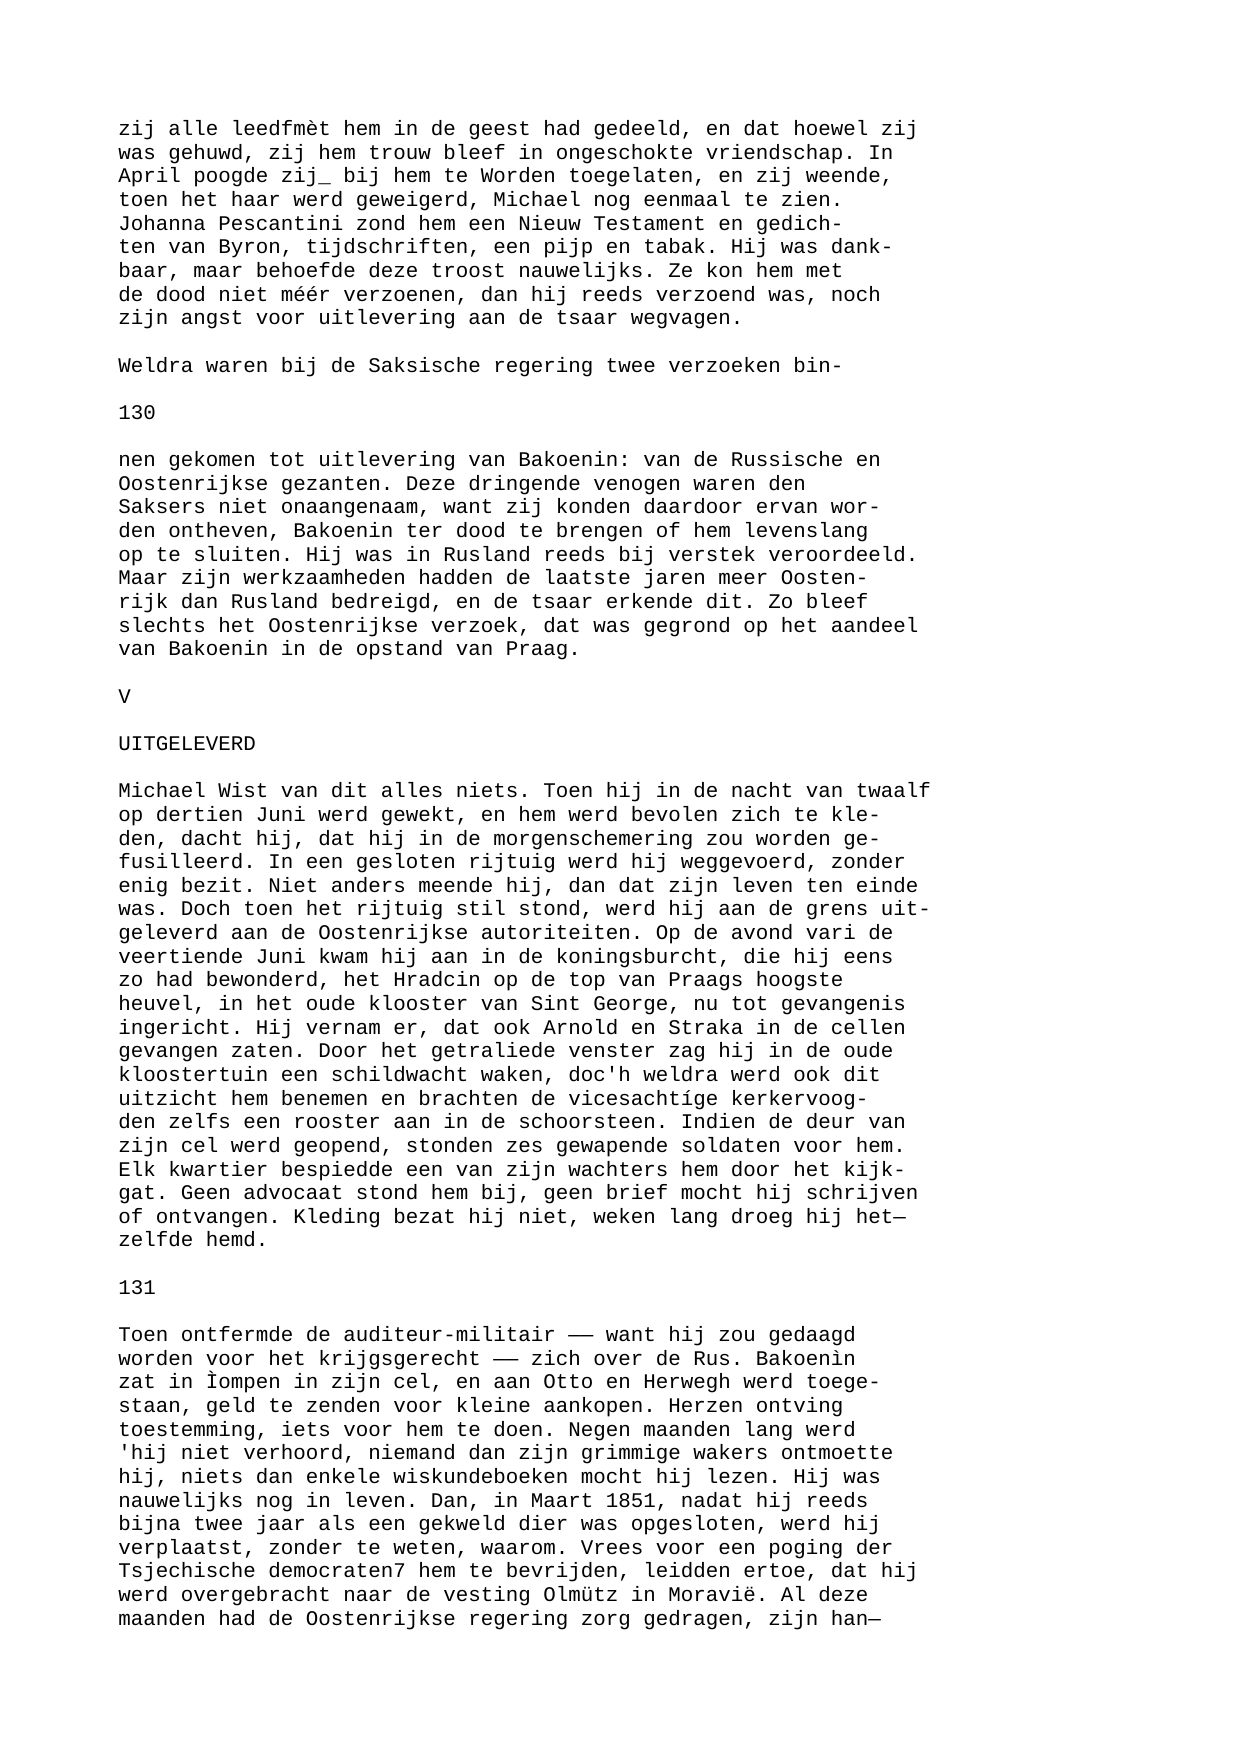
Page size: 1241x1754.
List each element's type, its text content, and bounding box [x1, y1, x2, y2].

text Elk kwartier bespiedde een van zijn wachters hem door het kijk- [118, 1158, 1122, 1182]
text nauwelijks nog in leven. Dan, in Maart 1851, nadat hij reeds [118, 1489, 1122, 1513]
text slechts het Oostenrijkse verzoek, dat was gegrond op het aandeel [118, 615, 1122, 638]
text April poogde zij_ bij hem te Worden toegelaten, en zij weende, [118, 165, 1122, 189]
text den ontheven, Bakoenin ter dood te brengen of hem levenslang [118, 520, 1122, 544]
text enig bezit. Niet anders meende hij, dan dat zijn leven ten einde [118, 875, 1122, 898]
text Toen ontfermde de auditeur-militair —— want hij zou gedaagd [118, 1324, 1122, 1348]
text rijk dan Rusland bedreigd, en de tsaar erkende dit. Zo bleef [118, 591, 1122, 615]
text op te sluiten. Hij was in Rusland reeds bij verstek veroordeeld. [118, 544, 1122, 567]
text nen gekomen tot uitlevering van Bakoenin: van de Russische en [118, 449, 1122, 473]
text gat. Geen advocaat stond hem bij, geen brief mocht hij schrijven [118, 1182, 1122, 1206]
text toestemming, iets voor hem te doen. Negen maanden lang werd [118, 1419, 1122, 1442]
text de dood niet méér verzoenen, dan hij reeds verzoend was, noch [118, 284, 1122, 307]
text veertiende Juni kwam hij aan in de koningsburcht, die hij eens [118, 946, 1122, 969]
text den, dacht hij, dat hij in de morgenschemering zou worden ge- [118, 827, 1122, 851]
text verplaatst, zonder te weten, waarom. Vrees voor een poging der [118, 1537, 1122, 1561]
text baar, maar behoefde deze troost nauwelijks. Ze kon hem met [118, 260, 1122, 284]
text toen het haar werd geweigerd, Michael nog eenmaal te zien. [118, 189, 1122, 213]
text zat in Ìompen in zijn cel, en aan Otto en Herwegh werd toege- [118, 1371, 1122, 1395]
text of ontvangen. Kleding bezat hij niet, weken lang droeg hij het— [118, 1206, 1122, 1229]
text 131 [118, 1277, 1122, 1300]
text op dertien Juni werd gewekt, en hem werd bevolen zich te kle- [118, 804, 1122, 827]
text 130 [118, 402, 1122, 426]
text 'hij niet verhoord, niemand dan zijn grimmige wakers ontmoette [118, 1442, 1122, 1466]
text uitzicht hem benemen en brachten de vicesachtíge kerkervoog- [118, 1088, 1122, 1111]
text fusilleerd. In een gesloten rijtuig werd hij weggevoerd, zonder [118, 851, 1122, 875]
text kloostertuin een schildwacht waken, doc'h weldra werd ook dit [118, 1064, 1122, 1088]
text hij, niets dan enkele wiskundeboeken mocht hij lezen. Hij was [118, 1466, 1122, 1489]
text ten van Byron, tijdschriften, een pijp en tabak. Hij was dank- [118, 236, 1122, 260]
text zijn angst voor uitlevering aan de tsaar wegvagen. [118, 307, 1122, 331]
text bijna twee jaar als een gekweld dier was opgesloten, werd hij [118, 1513, 1122, 1537]
text was. Doch toen het rijtuig stil stond, werd hij aan de grens uit- [118, 898, 1122, 922]
text was gehuwd, zij hem trouw bleef in ongeschokte vriendschap. In [118, 142, 1122, 165]
text heuvel, in het oude klooster van Sint George, nu tot gevangenis [118, 993, 1122, 1017]
text zelfde hemd. [118, 1229, 1122, 1253]
text Tsjechische democraten7 hem te bevrijden, leidden ertoe, dat hij [118, 1561, 1122, 1584]
text maanden had de Oostenrijkse regering zorg gedragen, zijn han— [118, 1608, 1122, 1631]
text Maar zijn werkzaamheden hadden de laatste jaren meer Oosten- [118, 567, 1122, 591]
text worden voor het krijgsgerecht —— zich over de Rus. Bakoenìn [118, 1348, 1122, 1371]
text gevangen zaten. Door het getraliede venster zag hij in de oude [118, 1040, 1122, 1064]
text zijn cel werd geopend, stonden zes gewapende soldaten voor hem. [118, 1135, 1122, 1158]
text den zelfs een rooster aan in de schoorsteen. Indien de deur van [118, 1111, 1122, 1135]
text werd overgebracht naar de vesting Olmütz in Moravië. Al deze [118, 1584, 1122, 1608]
text zij alle leedfmèt hem in de geest had gedeeld, en dat hoewel zij [118, 118, 1122, 142]
text Michael Wist van dit alles niets. Toen hij in de nacht van twaalf [118, 780, 1122, 804]
text Weldra waren bij de Saksische regering twee verzoeken bin- [118, 354, 1122, 378]
text Saksers niet onaangenaam, want zij konden daardoor ervan wor- [118, 496, 1122, 520]
text staan, geld te zenden voor kleine aankopen. Herzen ontving [118, 1395, 1122, 1419]
text Oostenrijkse gezanten. Deze dringende venogen waren den [118, 473, 1122, 496]
text van Bakoenin in de opstand van Praag. [118, 638, 1122, 662]
text UITGELEVERD [118, 733, 1122, 757]
text zo had bewonderd, het Hradcin op de top van Praags hoogste [118, 969, 1122, 993]
text Johanna Pescantini zond hem een Nieuw Testament en gedich- [118, 213, 1122, 236]
text geleverd aan de Oostenrijkse autoriteiten. Op de avond vari de [118, 922, 1122, 946]
text ingericht. Hij vernam er, dat ook Arnold en Straka in de cellen [118, 1017, 1122, 1040]
text V [118, 686, 1122, 709]
